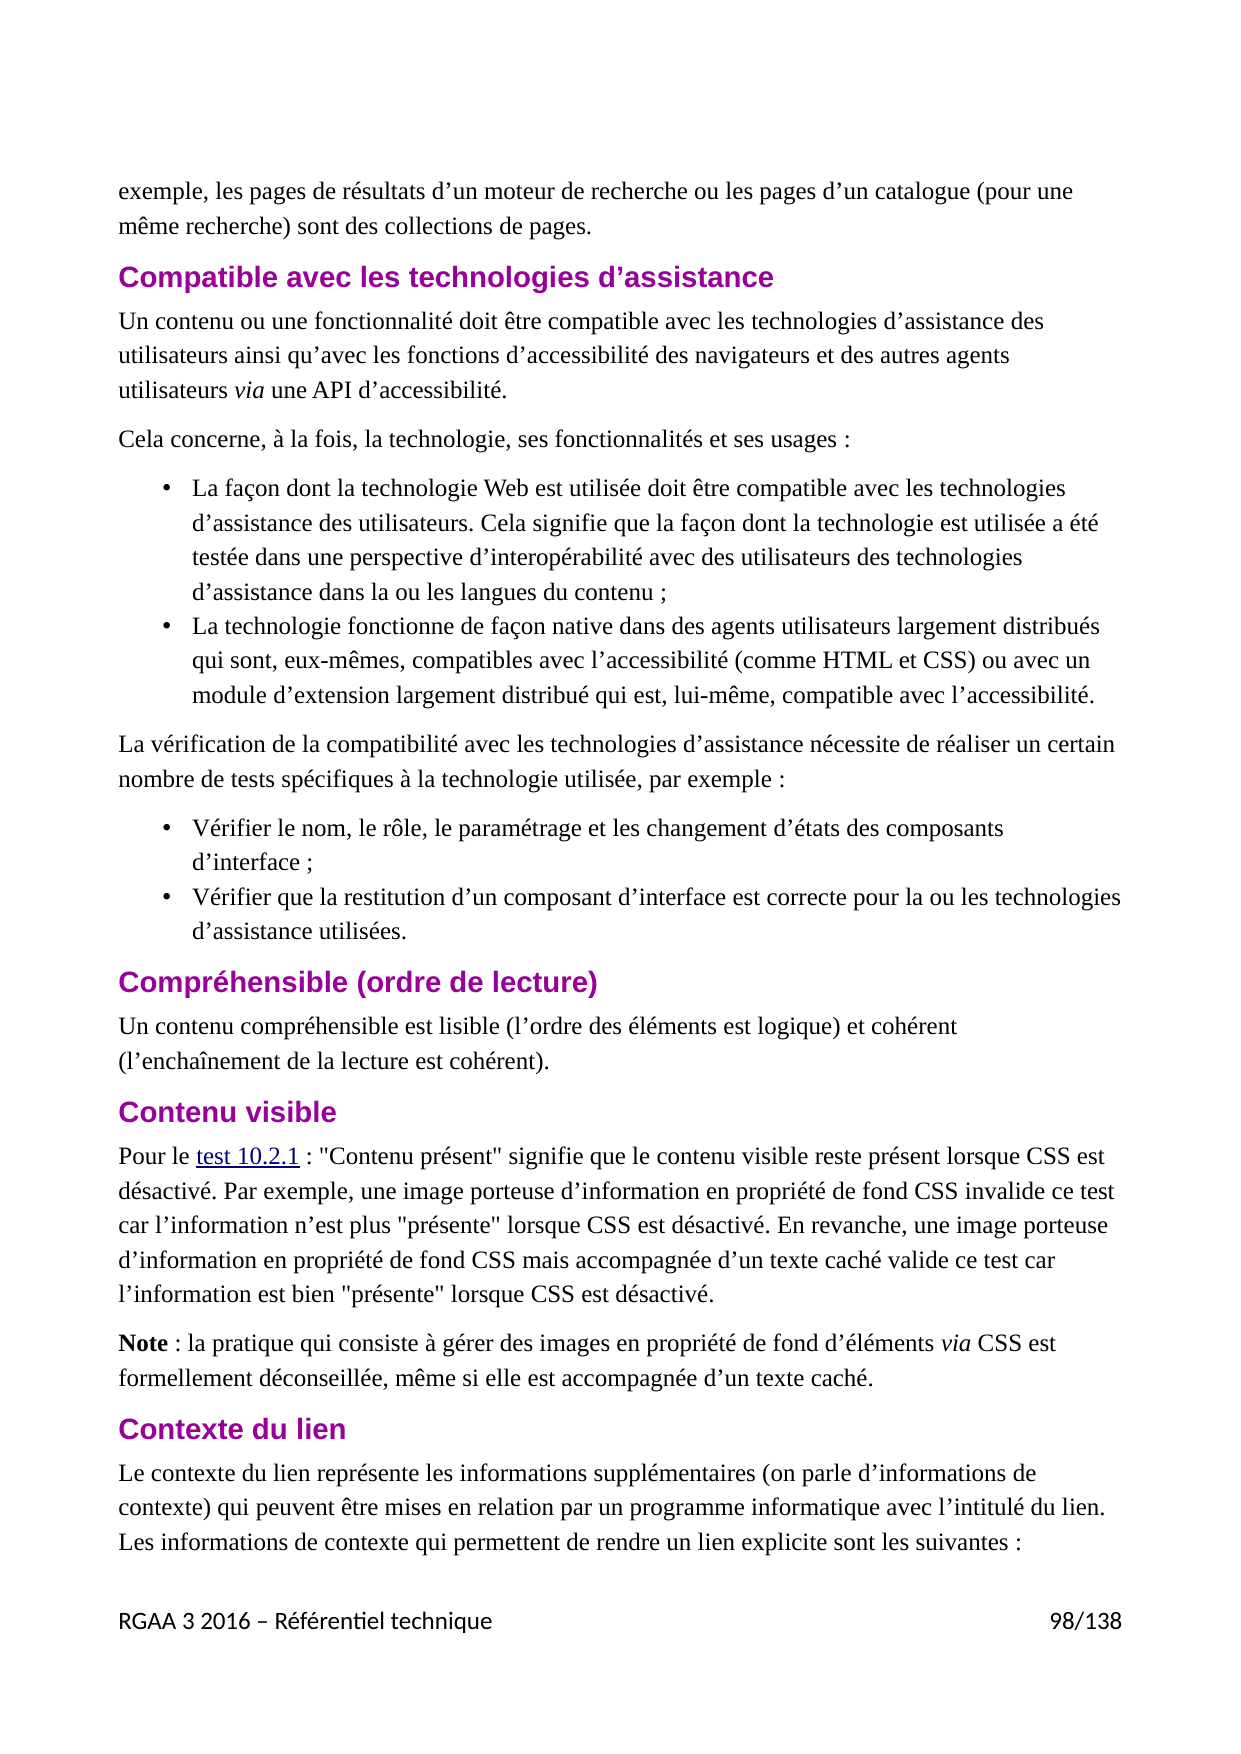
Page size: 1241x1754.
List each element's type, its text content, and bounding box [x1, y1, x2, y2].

text Pour le test 10.2.1 : "Contenu présent" signifie que le contenu visible reste présent lorsque CSS est désactivé. Par exemple, une image porteuse d’information en propriété de fond CSS invalide ce test car l’information n’est plus "présente" lorsque CSS est désactivé. En revanche, une image porteuse d’information en propriété de fond CSS mais accompagnée d’un texte caché valide ce test car l’information est bien "présente" lorsque CSS est désactivé. [118, 1141, 1122, 1308]
text Un contenu ou une fonctionnalité doit être compatible avec les technologies d’assistance des utilisateurs ainsi qu’avec les fonctions d’accessibilité des navigateurs et des autres agents utilisateurs via une API d’accessibilité. [118, 306, 1122, 404]
list La technologie fonctionne de façon native dans des agents utilisateurs largement distribués qui sont, eux-mêmes, compatibles avec l’accessibilité (comme HTML et CSS) ou avec un module d’extension largement distribué qui est, lui-même, compatible avec l’accessibilité. [162, 611, 1122, 709]
text La vérification de la compatibilité avec les technologies d’assistance nécessite de réaliser un certain nombre de tests spécifiques à la technologie utilisée, par exemple : [118, 729, 1122, 792]
list Vérifier que la restitution d’un composant d’interface est correcte pour la ou les technologies d’assistance utilisées. [162, 882, 1122, 945]
subtitle Compréhensible (ordre de lecture) [118, 965, 1122, 999]
text Le contexte du lien représente les informations supplémentaires (on parle d’informations de contexte) qui peuvent être mises en relation par un programme informatique avec l’intitulé du lien. Les informations de contexte qui permettent de rendre un lien explicite sont les suivantes : [118, 1458, 1122, 1556]
text Note : la pratique qui consiste à gérer des images en propriété de fond d’éléments via CSS est formellement déconseillée, même si elle est accompagnée d’un texte caché. [118, 1328, 1122, 1391]
subtitle Contenu visible [118, 1095, 1122, 1129]
subtitle Compatible avec les technologies d’assistance [118, 260, 1122, 294]
list La façon dont la technologie Web est utilisée doit être compatible avec les technologies d’assistance des utilisateurs. Cela signifie que la façon dont la technologie est utilisée a été testée dans une perspective d’interopérabilité avec des utilisateurs des technologies d’assistance dans la ou les langues du contenu ; [162, 473, 1122, 605]
list Vérifier le nom, le rôle, le paramétrage et les changement d’états des composants d’interface ; [162, 813, 1122, 876]
subtitle Contexte du lien [118, 1412, 1122, 1446]
text Cela concerne, à la fois, la technologie, ses fonctionnalités et ses usages : [118, 424, 1122, 453]
text exemple, les pages de résultats d’un moteur de recherche ou les pages d’un catalogue (pour une même recherche) sont des collections de pages. [118, 176, 1122, 239]
text Un contenu compréhensible est lisible (l’ordre des éléments est logique) et cohérent (l’enchaînement de la lecture est cohérent). [118, 1011, 1122, 1075]
